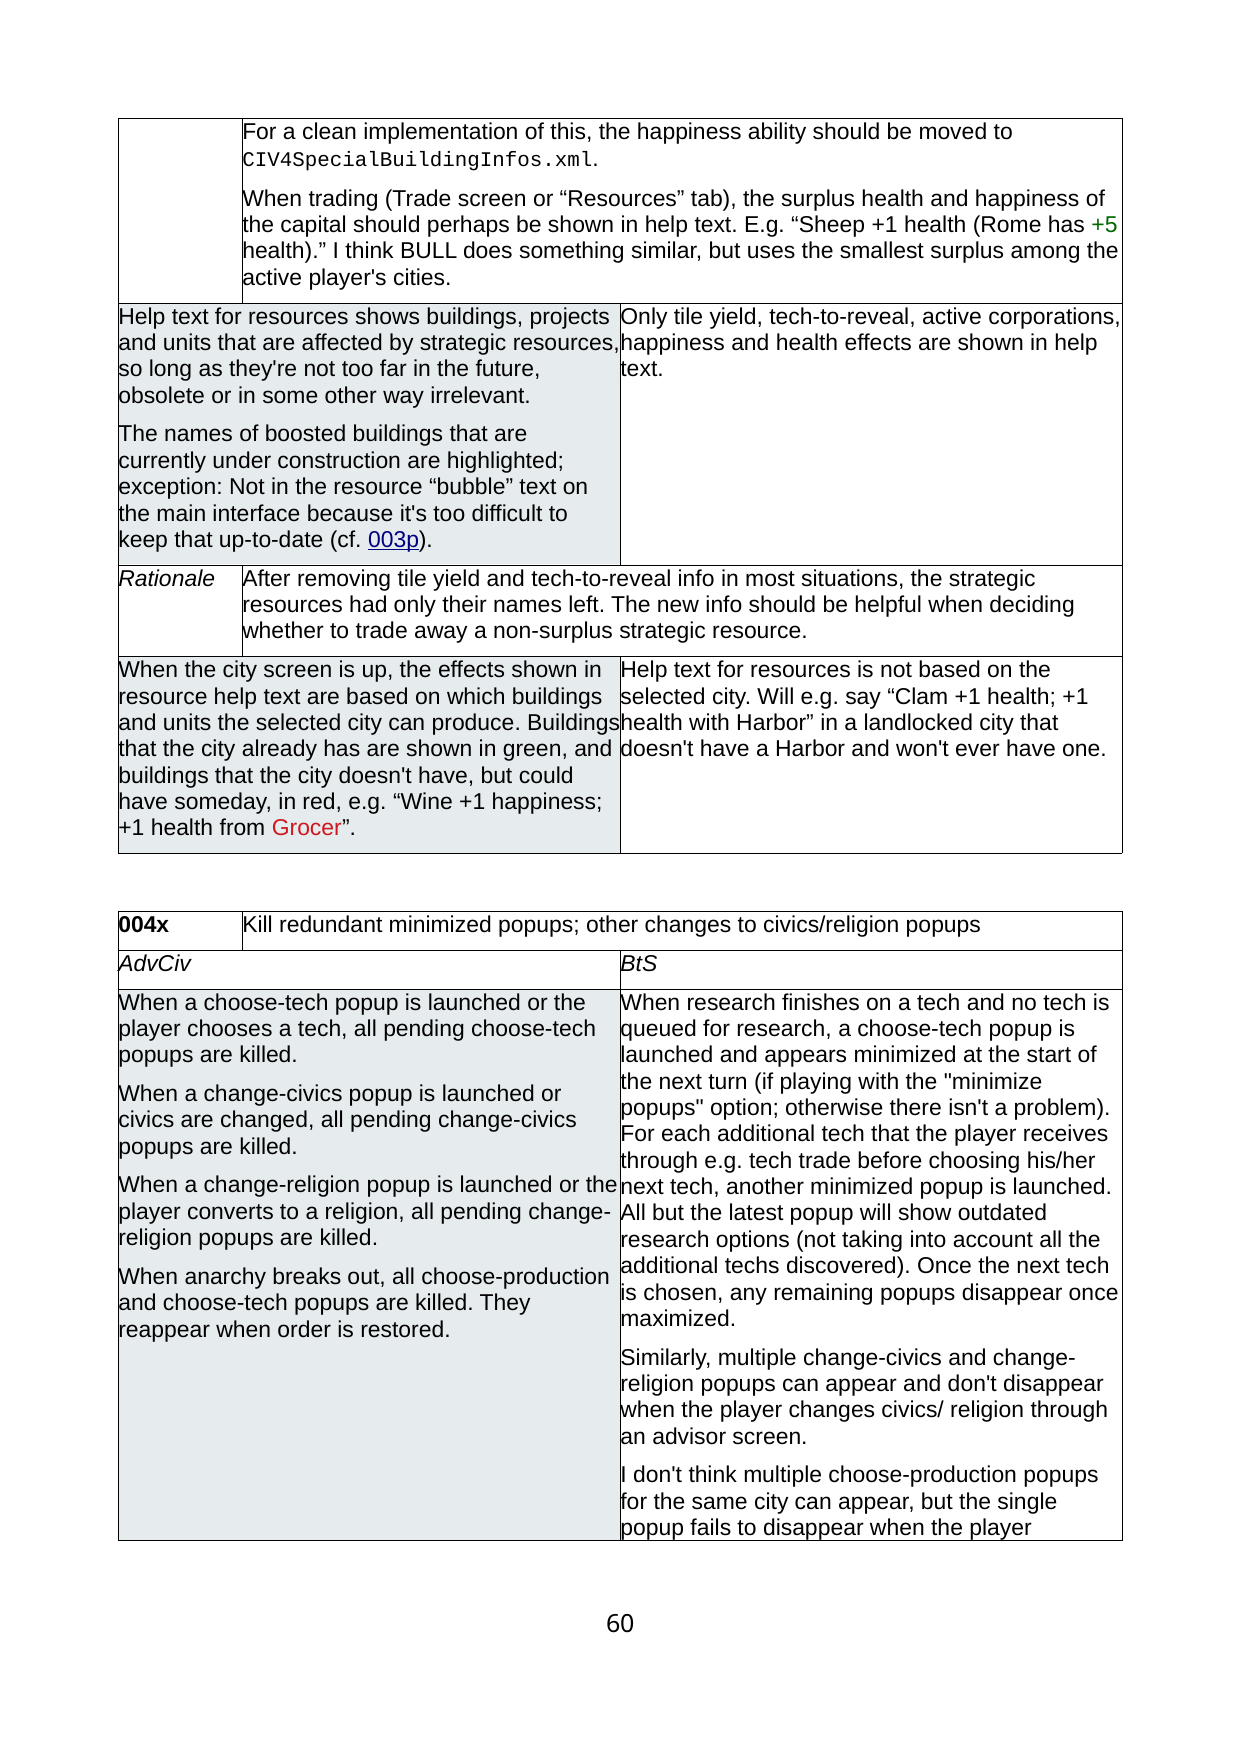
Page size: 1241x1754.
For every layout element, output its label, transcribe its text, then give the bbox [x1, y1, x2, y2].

table_cell When research finishes on a tech and no tech is queued for research, a choose-tech popup is launched and appears minimized at the start of the next turn (if playing with the "minimize popups" option; otherwise there isn't a problem). For each additional tech that the player receives through e.g. tech trade before choosing his/her next tech, another minimized popup is launched. All but the latest popup will show outdated research options (not taking into account all the additional techs discovered). Once the next tech is chosen, any remaining popups disappear once maximized. Similarly, multiple change-civics and change-religion popups can appear and don't disappear when the player changes civics/ religion through an advisor screen. I don't think multiple choose-production popups for the same city can appear, but the single popup fails to disappear when the player [621, 990, 1122, 1540]
table_cell After removing tile yield and tech-to-reveal info in most situations, the strategic resources had only their names left. The new info should be helpful when deciding whether to trade away a non-surplus strategic resource. [243, 566, 1122, 656]
table_cell Help text for resources is not based on the selected city. Will e.g. say “Clam +1 health; +1 health with Harbor” in a landlocked city that doesn't have a Harbor and won't ever have one. [621, 657, 1122, 853]
table_cell When a choose-tech popup is launched or the player chooses a tech, all pending choose-tech popups are killed. When a change-civics popup is launched or civics are changed, all pending change-civics popups are killed. When a change-religion popup is launched or the player converts to a religion, all pending change-religion popups are killed. When anarchy breaks out, all choose-production and choose-tech popups are killed. They reappear when order is restored. [119, 990, 620, 1540]
table_cell Help text for resources shows buildings, projects and units that are affected by strategic resources, so long as they're not too far in the future, obsolete or in some other way irrelevant. The names of boosted buildings that are currently under construction are highlighted; exception: Not in the resource “bubble” text on the main interface because it's too difficult to keep that up-to-date (cf. 003p). [119, 304, 620, 564]
table_cell Only tile yield, tech-to-reveal, active corporations, happiness and health effects are shown in help text. [621, 304, 1122, 564]
table_cell [119, 119, 242, 302]
table_cell BtS [621, 951, 1122, 988]
table_cell When the city screen is up, the effects shown in resource help text are based on which buildings and units the selected city can produce. Buildings that the city already has are shown in green, and buildings that the city doesn't have, but could have someday, in red, e.g. “Wine +1 happiness; +1 health from Grocer”. [119, 657, 620, 853]
table_header 004x [119, 912, 242, 949]
table_cell Rationale [119, 566, 242, 656]
table_cell AdvCiv [119, 951, 620, 988]
table_header Kill redundant minimized popups; other changes to civics/religion popups [243, 912, 1122, 949]
table_cell For a clean implementation of this, the happiness ability should be moved to CIV4SpecialBuildingInfos.xml. When trading (Trade screen or “Resources” tab), the surplus health and happiness of the capital should perhaps be shown in help text. E.g. “Sheep +1 health (Rome has +5 health).” I think BULL does something similar, but uses the smallest surplus among the active player's cities. [243, 119, 1122, 302]
